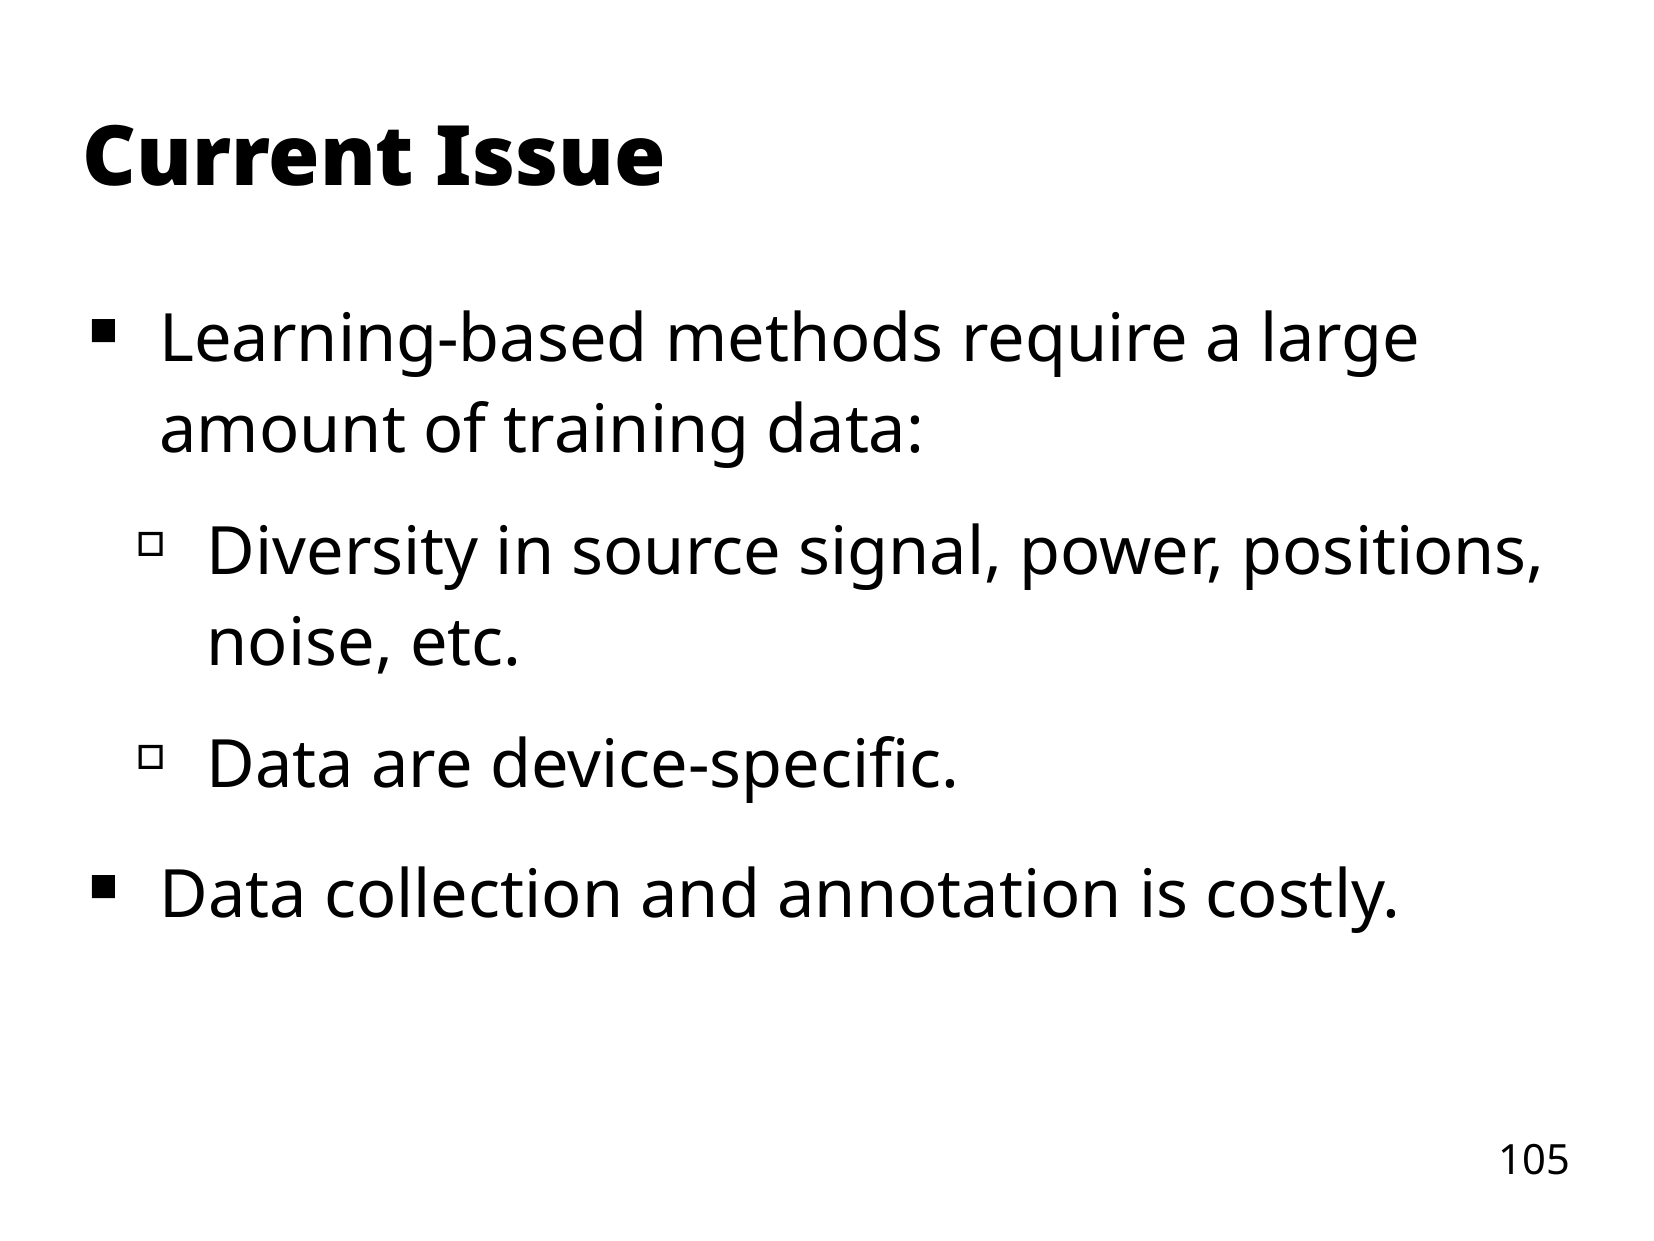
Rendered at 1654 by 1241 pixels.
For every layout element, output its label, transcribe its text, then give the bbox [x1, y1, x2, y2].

title Current Issue [82, 49, 1571, 257]
list Learning-based methods require a large amount of training data: Diversity in source signal, power, positions, noise, etc. Data are device-specific. Data collection and annotation is costly. [82, 290, 1571, 1010]
